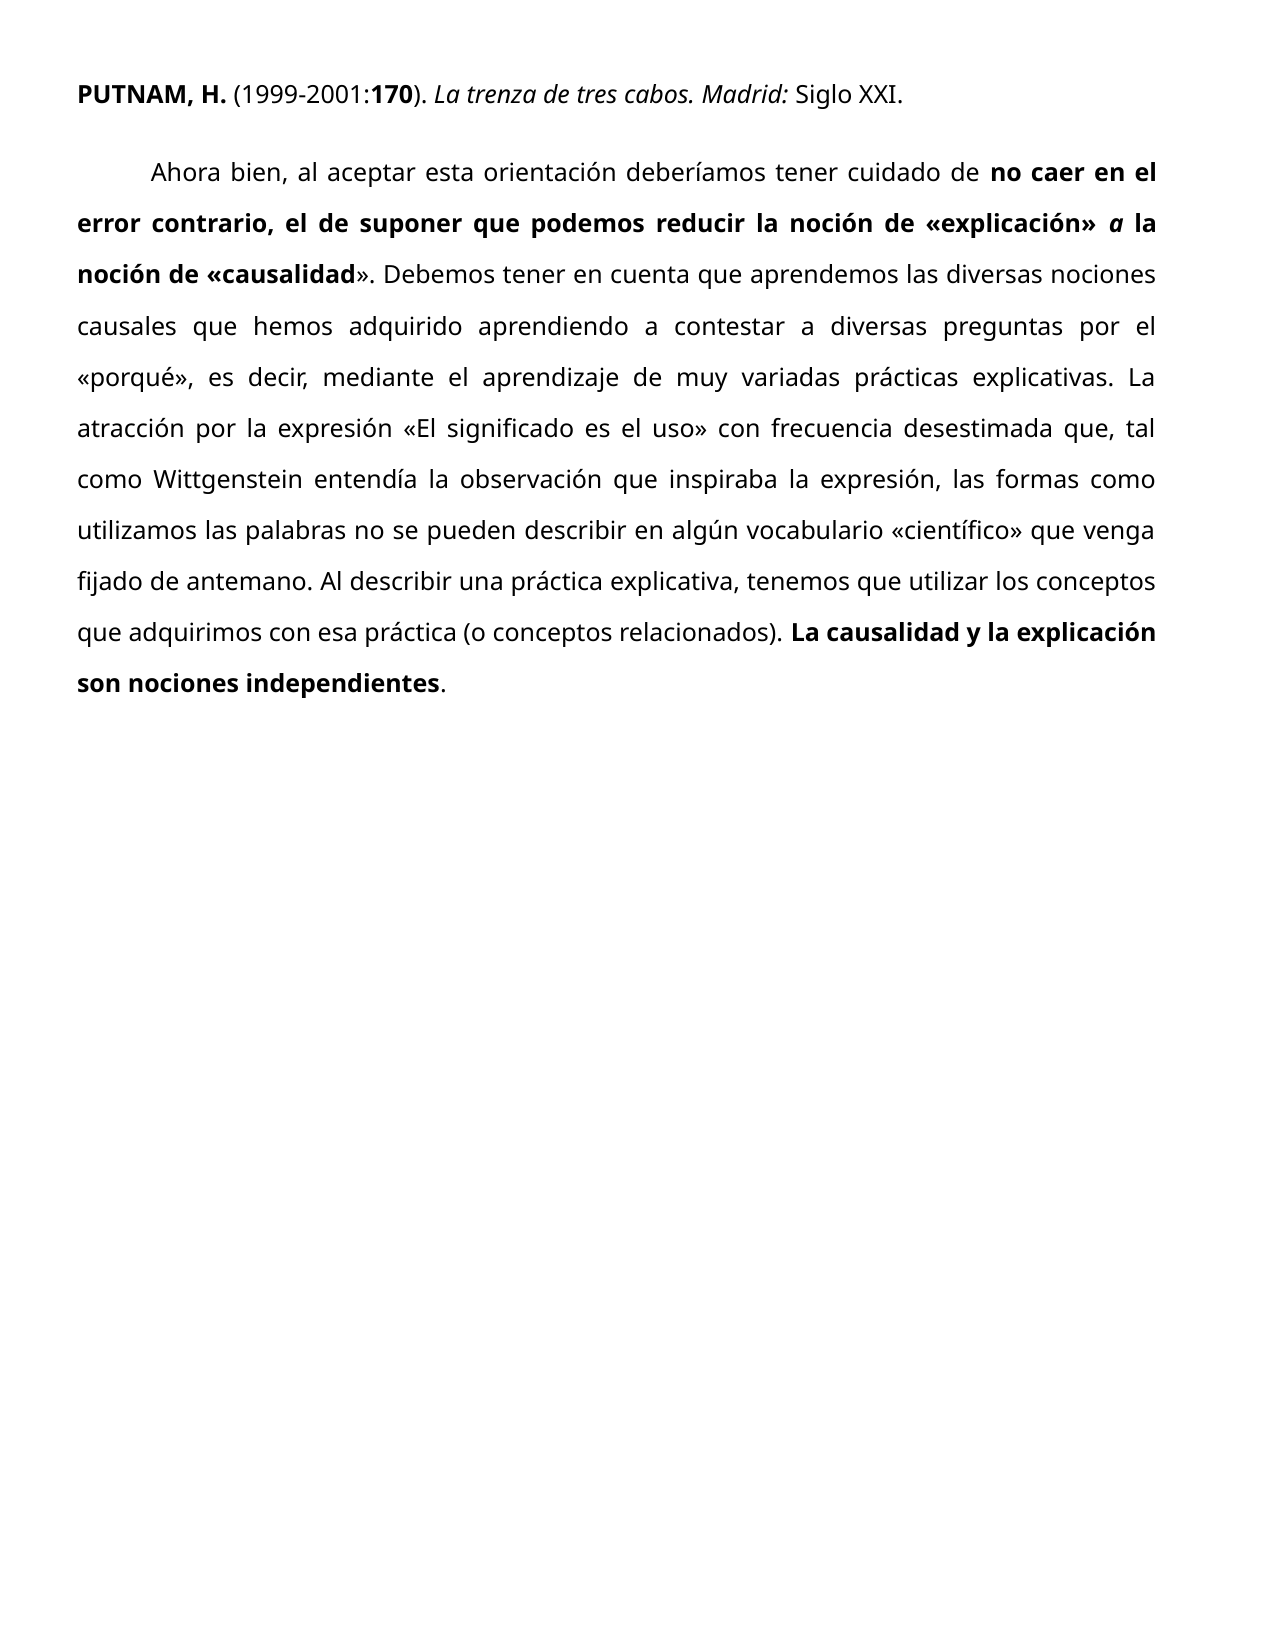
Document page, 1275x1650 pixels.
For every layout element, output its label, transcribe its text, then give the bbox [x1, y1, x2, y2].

text Ahora bien, al aceptar esta orientación deberíamos tener cuidado de no caer en el error contrario, el de suponer que podemos reducir la noción de «explicación» a la noción de «causalidad». Debemos tener en cuenta que aprendemos las diversas nociones causales que hemos adquirido aprendiendo a contestar a diversas preguntas por el «porqué», es decir, mediante el aprendizaje de muy variadas prácticas explicativas. La atracción por la expresión «El significado es el uso» con frecuencia desestimada que, tal como Wittgenstein entendía la observación que inspiraba la expresión, las formas como utilizamos las palabras no se pueden describir en algún vocabulario «científico» que venga fijado de antemano. Al describir una práctica explicativa, tenemos que utilizar los conceptos que adquirimos con esa práctica (o conceptos relacionados). La causalidad y la explicación son nociones independientes. [77, 155, 1157, 699]
text PUTNAM, H. (1999-2001:170). La trenza de tres cabos. Madrid: Siglo XXI. [77, 77, 1157, 111]
